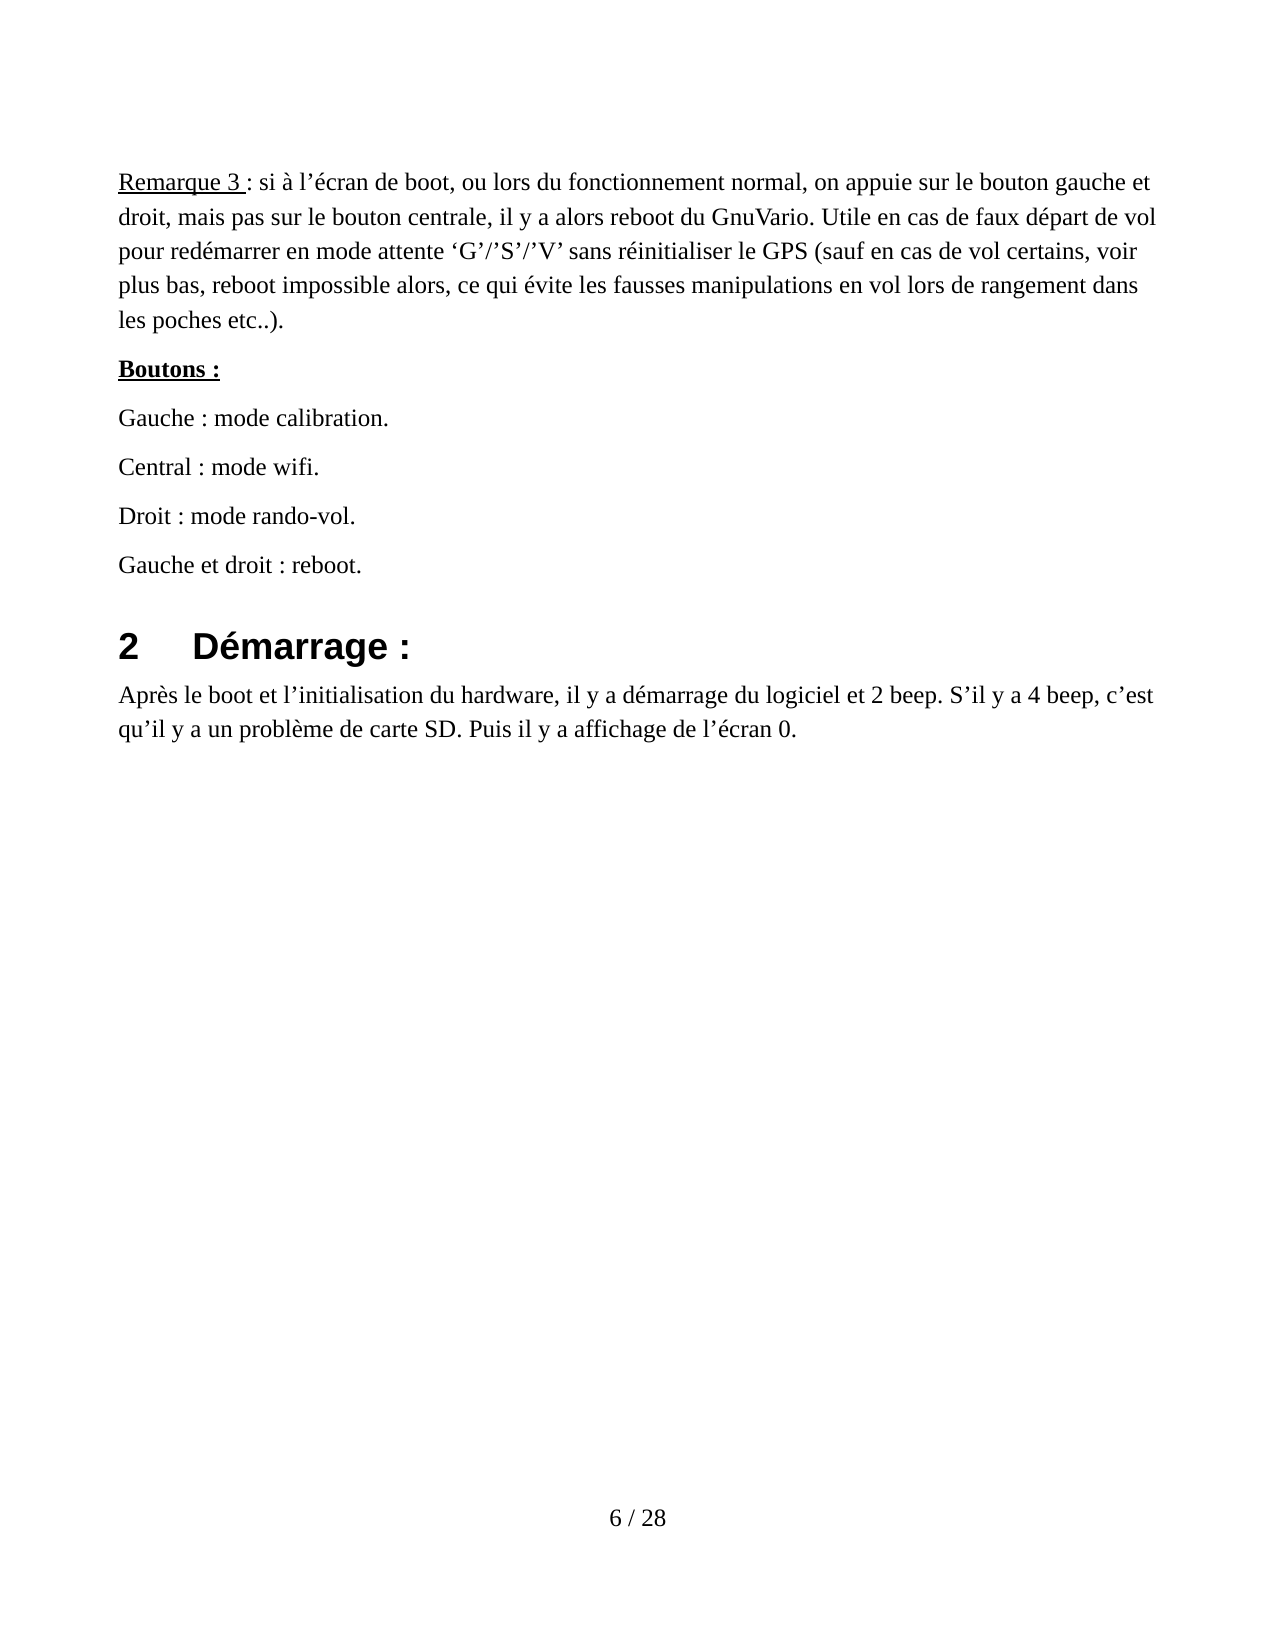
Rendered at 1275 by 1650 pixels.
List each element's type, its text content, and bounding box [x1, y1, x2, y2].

text Gauche : mode calibration. [118, 403, 1157, 432]
text Remarque 3 : si à l’écran de boot, ou lors du fonctionnement normal, on appuie sur le bouton gauche et droit, mais pas sur le bouton centrale, il y a alors reboot du GnuVario. Utile en cas de faux départ de vol pour redémarrer en mode attente ‘G’/’S’/’V’ sans réinitialiser le GPS (sauf en cas de vol certains, voir plus bas, reboot impossible alors, ce qui évite les fausses manipulations en vol lors de rangement dans les poches etc..). [118, 167, 1157, 334]
text Après le boot et l’initialisation du hardware, il y a démarrage du logiciel et 2 beep. S’il y a 4 beep, c’est qu’il y a un problème de carte SD. Puis il y a affichage de l’écran 0. [118, 680, 1157, 743]
text Droit : mode rando-vol. [118, 501, 1157, 530]
text Central : mode wifi. [118, 452, 1157, 481]
text Boutons : [118, 354, 1157, 383]
text Gauche et droit : reboot. [118, 550, 1157, 579]
subtitle Démarrage : [118, 624, 1157, 668]
